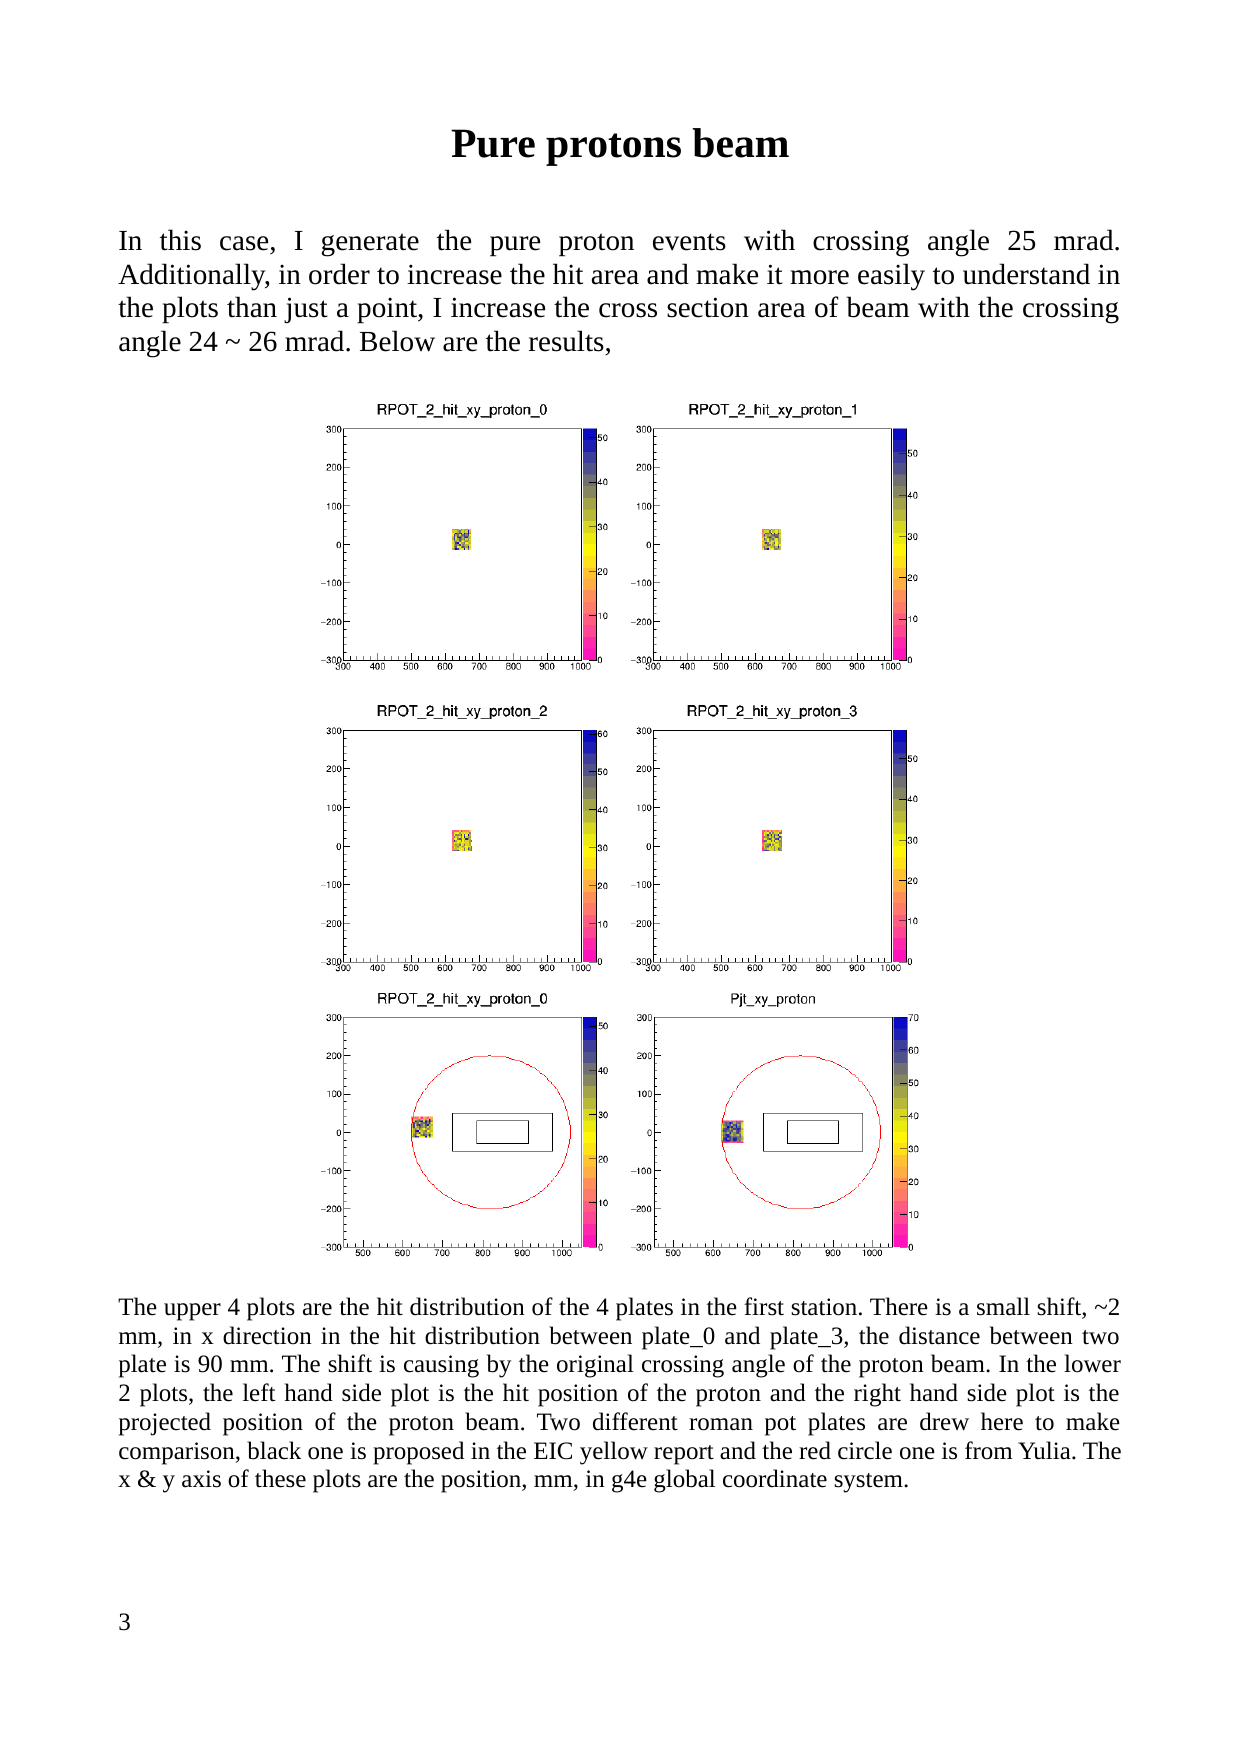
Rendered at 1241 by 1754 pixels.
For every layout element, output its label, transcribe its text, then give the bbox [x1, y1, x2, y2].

text Pure protons beam [118, 118, 1122, 166]
picture [308, 395, 929, 1279]
text In this case, I generate the pure proton events with crossing angle 25 mrad. Additionally, in order to increase the hit area and make it more easily to understand in the plots than just a point, I increase the cross section area of beam with the crossing angle 24 ~ 26 mrad. Below are the results, [118, 223, 1122, 358]
text The upper 4 plots are the hit distribution of the 4 plates in the first station. There is a small shift, ~2 mm, in x direction in the hit distribution between plate_0 and plate_3, the distance between two plate is 90 mm. The shift is causing by the original crossing angle of the proton beam. In the lower 2 plots, the left hand side plot is the hit position of the proton and the right hand side plot is the projected position of the proton beam. Two different roman pot plates are drew here to make comparison, black one is proposed in the EIC yellow report and the red circle one is from Yulia. The x & y axis of these plots are the position, mm, in g4e global coordinate system. [118, 1292, 1122, 1493]
